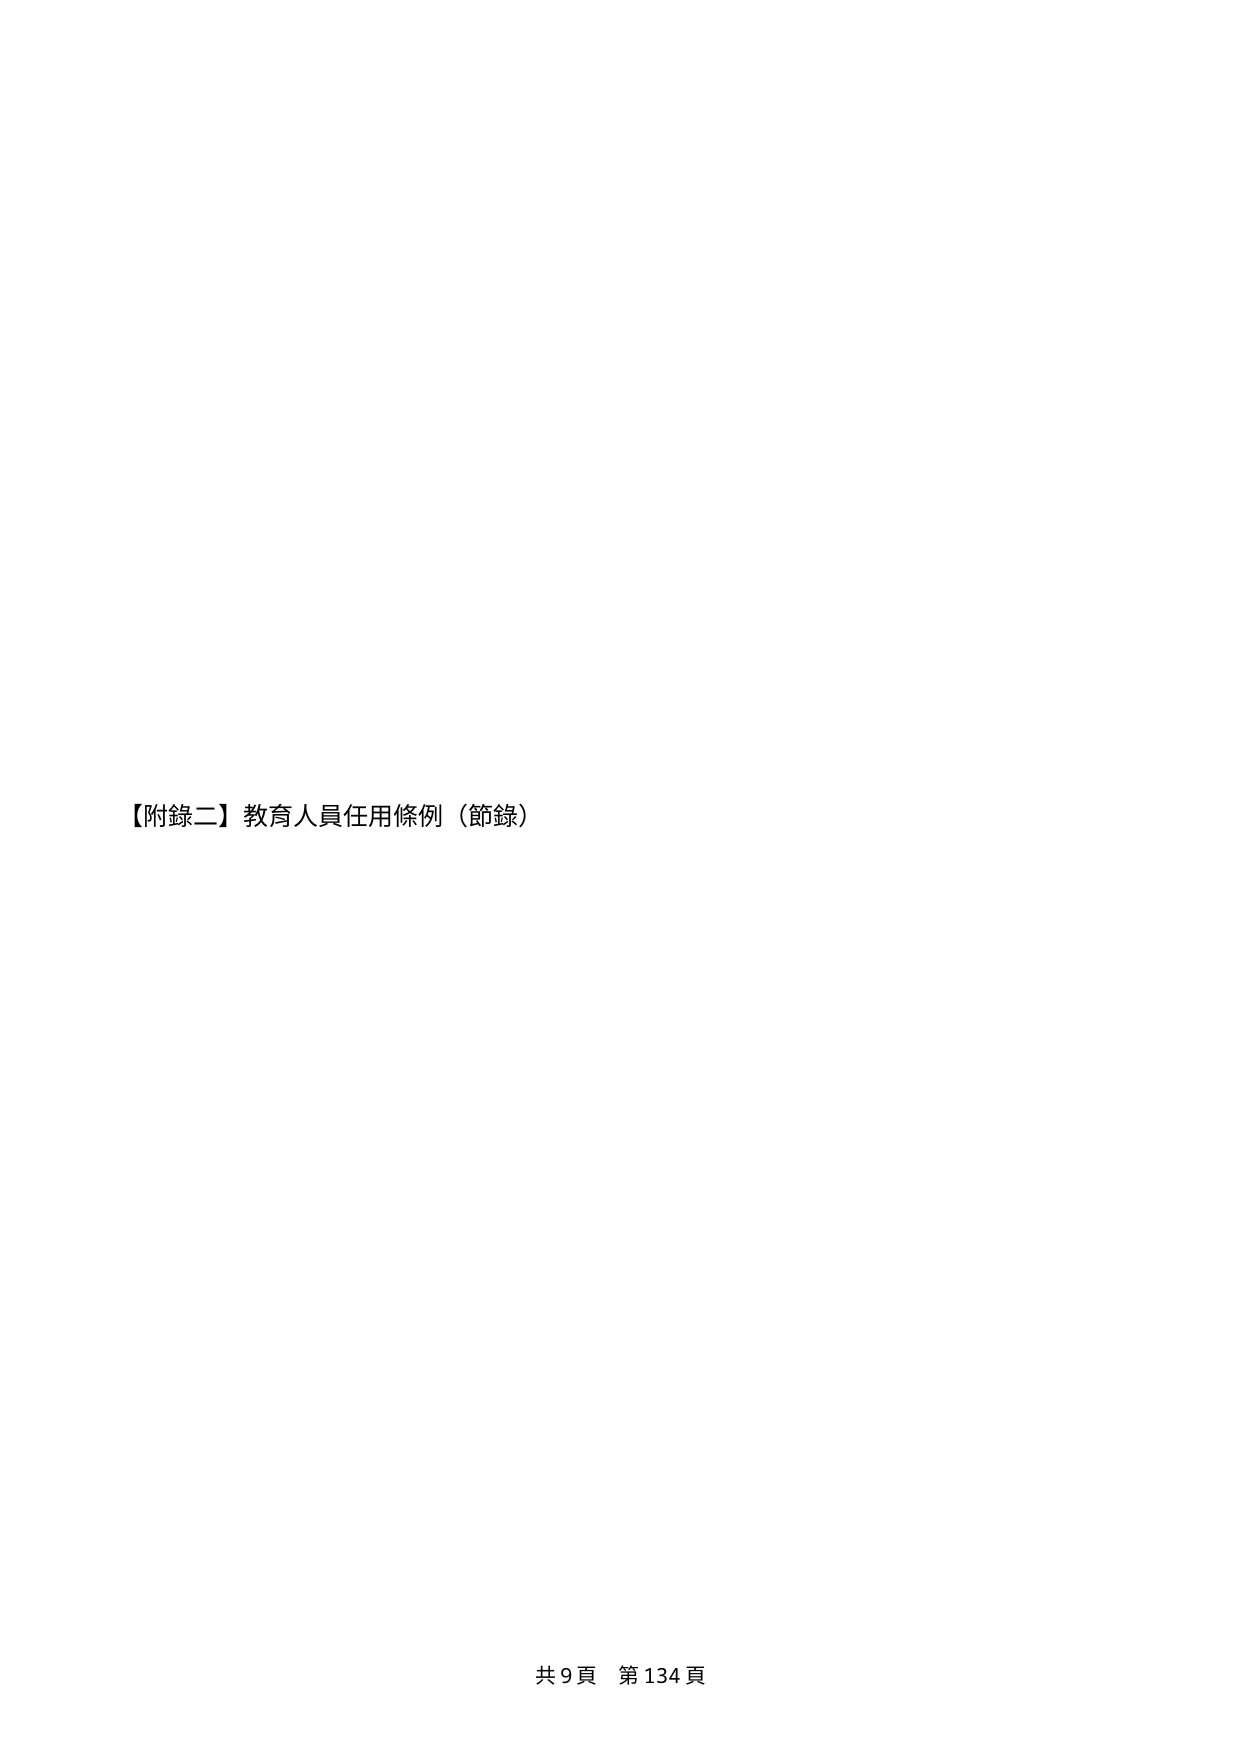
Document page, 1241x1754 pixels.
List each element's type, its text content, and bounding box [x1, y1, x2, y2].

text 【附錄二】教育人員任用條例（節錄） [118, 797, 1122, 833]
